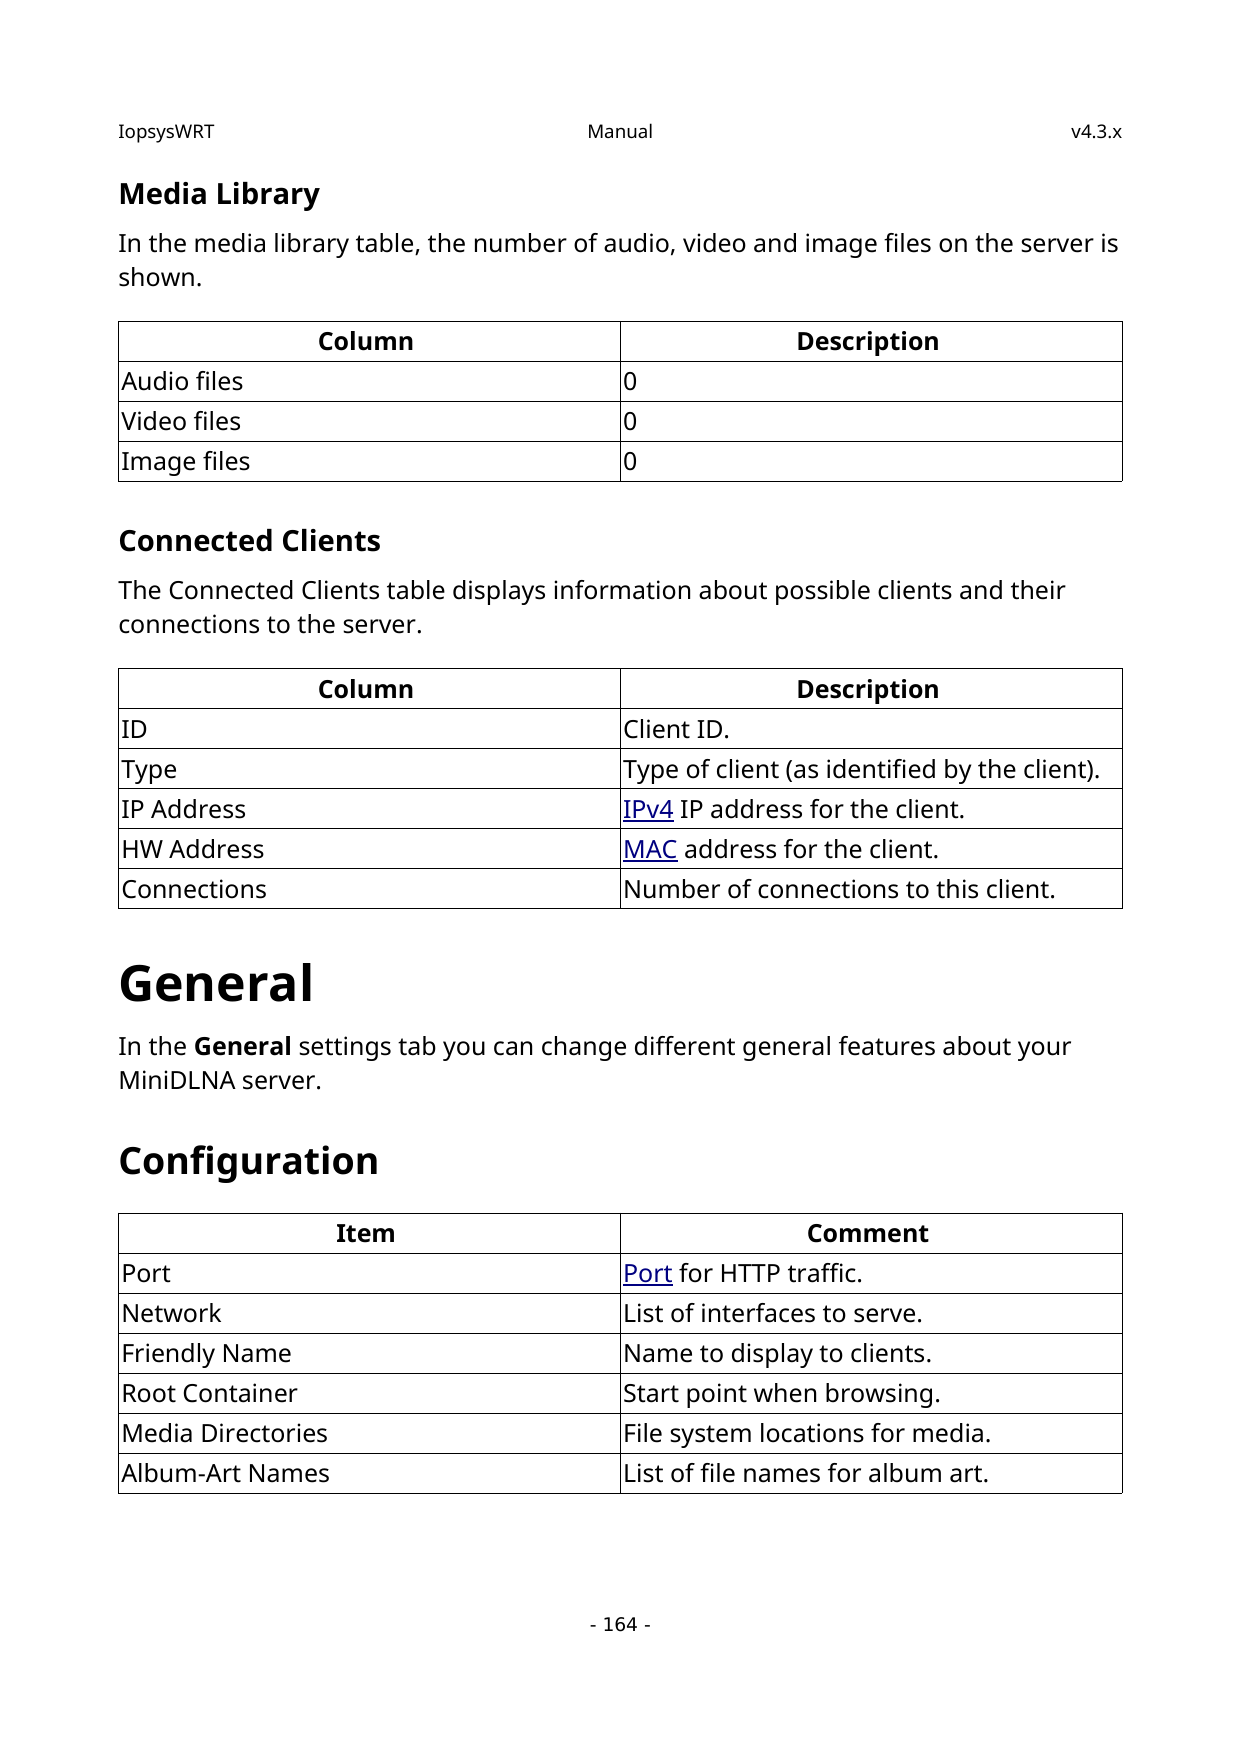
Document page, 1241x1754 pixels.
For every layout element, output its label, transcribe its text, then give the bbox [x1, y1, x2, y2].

table_cell HW Address [119, 829, 620, 868]
table_cell IPv4 IP address for the client. [621, 789, 1122, 828]
table_cell Video files [119, 402, 620, 441]
table_cell Media Directories [119, 1414, 620, 1453]
table_cell Image files [119, 442, 620, 481]
table_cell Friendly Name [119, 1334, 620, 1373]
table_header Item [119, 1214, 620, 1253]
text In the media library table, the number of audio, video and image files on the server is shown. [118, 225, 1122, 293]
table_cell File system locations for media. [621, 1414, 1122, 1453]
table_cell Port [119, 1254, 620, 1293]
table_cell Connections [119, 869, 620, 908]
table_cell Album-Art Names [119, 1454, 620, 1493]
table_cell 0 [621, 442, 1122, 481]
table_cell Number of connections to this client. [621, 869, 1122, 908]
table_header Description [621, 322, 1122, 361]
subtitle Connected Clients [118, 521, 1122, 560]
table_cell IP Address [119, 789, 620, 828]
subtitle General [118, 948, 1122, 1016]
table_cell Start point when browsing. [621, 1374, 1122, 1413]
table_cell MAC address for the client. [621, 829, 1122, 868]
table_cell Type of client (as identified by the client). [621, 749, 1122, 788]
table_header Column [119, 322, 620, 361]
table_cell 0 [621, 362, 1122, 401]
table_header Comment [621, 1214, 1122, 1253]
table_cell Port for HTTP traffic. [621, 1254, 1122, 1293]
table_cell Root Container [119, 1374, 620, 1413]
table_cell Network [119, 1294, 620, 1333]
subtitle Configuration [118, 1134, 1122, 1185]
table_cell Name to display to clients. [621, 1334, 1122, 1373]
table_cell ID [119, 709, 620, 748]
text The Connected Clients table displays information about possible clients and their connections to the server. [118, 573, 1122, 641]
table_cell Type [119, 749, 620, 788]
subtitle Media Library [118, 173, 1122, 213]
table_cell List of interfaces to serve. [621, 1294, 1122, 1333]
table_cell 0 [621, 402, 1122, 441]
table_cell List of file names for album art. [621, 1454, 1122, 1493]
text In the General settings tab you can change different general features about your MiniDLNA server. [118, 1029, 1122, 1097]
table_header Column [119, 669, 620, 708]
table_cell Audio files [119, 362, 620, 401]
table_cell Client ID. [621, 709, 1122, 748]
table_header Description [621, 669, 1122, 708]
